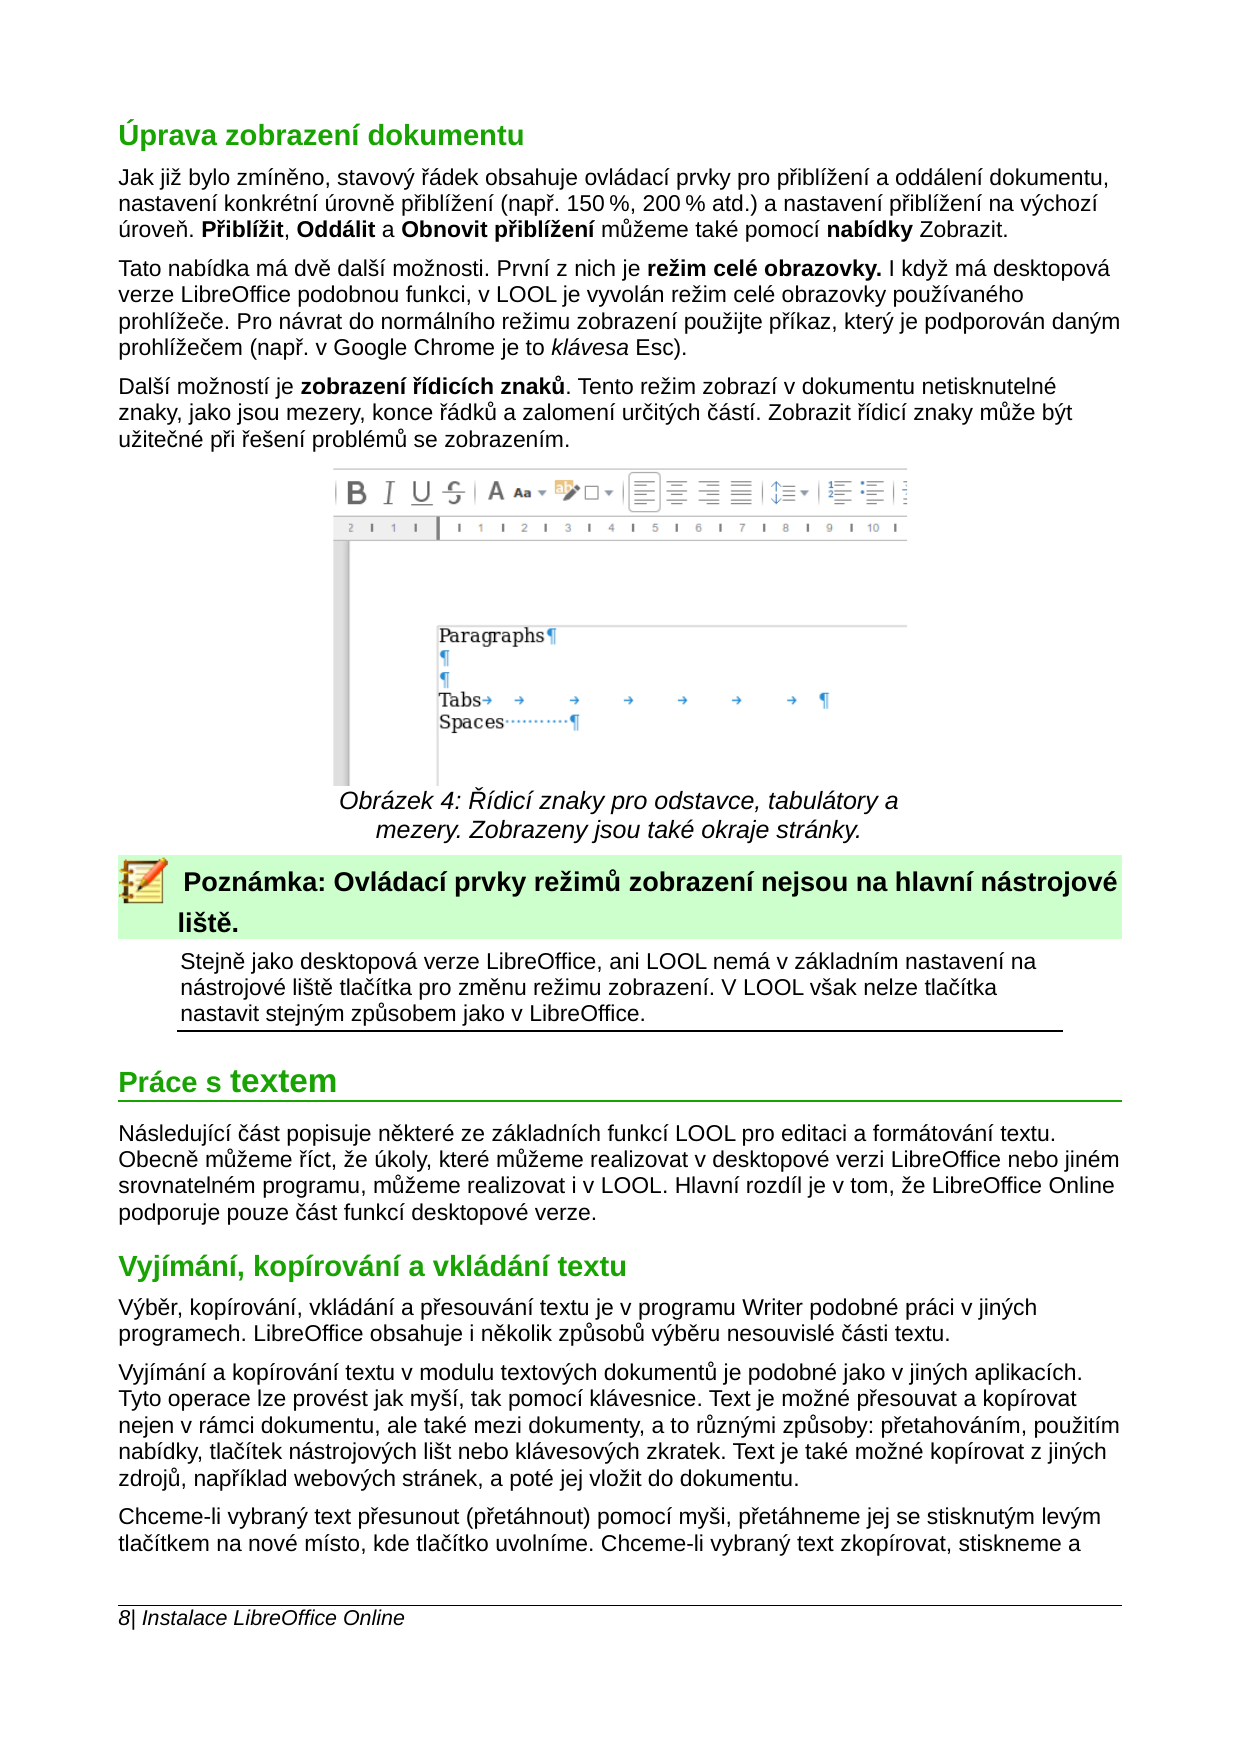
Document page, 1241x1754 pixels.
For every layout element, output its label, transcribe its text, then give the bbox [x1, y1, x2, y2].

text Výběr, kopírování, vkládání a přesouvání textu je v programu Writer podobné práci v jiných programech. LibreOffice obsahuje i několik způsobů výběru nesouvislé části textu. [118, 1294, 1122, 1347]
picture [333, 464, 908, 786]
subtitle Práce s textem [118, 1061, 1122, 1100]
text Chceme-li vybraný text přesunout (přetáhnout) pomocí myši, přetáhneme jej se stisknutým levým tlačítkem na nové místo, kde tlačítko uvolníme. Chceme-li vybraný text zkopírovat, stiskneme a [118, 1503, 1122, 1556]
text Tato nabídka má dvě další možnosti. První z nich je režim celé obrazovky. I když má desktopová verze LibreOffice podobnou funkci, v LOOL je vyvolán režim celé obrazovky používaného prohlížeče. Pro návrat do normálního režimu zobrazení použijte příkaz, který je podporován daným prohlížečem (např. v Google Chrome je to klávesa Esc). [118, 255, 1122, 360]
text Další možností je zobrazení řídicích znaků. Tento režim zobrazí v dokumentu netisknutelné znaky, jako jsou mezery, konce řádků a zalomení určitých částí. Zobrazit řídicí znaky může být užitečné při řešení problémů se zobrazením. [118, 373, 1122, 452]
text Následující část popisuje některé ze základních funkcí LOOL pro editaci a formátování textu. Obecně můžeme říct, že úkoly, které můžeme realizovat v desktopové verzi LibreOffice nebo jiném srovnatelném programu, můžeme realizovat i v LOOL. Hlavní rozdíl je v tom, že LibreOffice Online podporuje pouze část funkcí desktopové verze. [118, 1119, 1122, 1225]
subtitle Úprava zobrazení dokumentu [118, 118, 1122, 152]
text Stejně jako desktopová verze LibreOffice, ani LOOL nemá v základním nastavení na nástrojové liště tlačítka pro změnu režimu zobrazení. V LOOL však nelze tlačítka nastavit stejným způsobem jako v LibreOffice. [177, 944, 1063, 1030]
text Vyjímání a kopírování textu v modulu textových dokumentů je podobné jako v jiných aplikacích. Tyto operace lze provést jak myší, tak pomocí klávesnice. Text je možné přesouvat a kopírovat nejen v rámci dokumentu, ale také mezi dokumenty, a to různými způsoby: přetahováním, použitím nabídky, tlačítek nástrojových lišt nebo klávesových zkratek. Text je také možné kopírovat z jiných zdrojů, například webových stránek, a poté jej vložit do dokumentu. [118, 1359, 1122, 1491]
subtitle Vyjímání, kopírování a vkládání textu [118, 1248, 1122, 1282]
subtitle Poznámka: Ovládací prvky režimů zobrazení nejsou na hlavní nástrojové liště. [118, 855, 1122, 939]
picture [119, 856, 170, 907]
text Jak již bylo zmíněno, stavový řádek obsahuje ovládací prvky pro přiblížení a oddálení dokumentu, nastavení konkrétní úrovně přiblížení (např. 150 %, 200 % atd.) a nastavení přiblížení na výchozí úroveň. Přiblížit, Oddálit a Obnovit přiblížení můžeme také pomocí nabídky Zobrazit. [118, 163, 1122, 242]
text Obrázek 4: Řídicí znaky pro odstavce, tabulátory a mezery. Zobrazeny jsou také okraje stránky. [333, 786, 907, 843]
